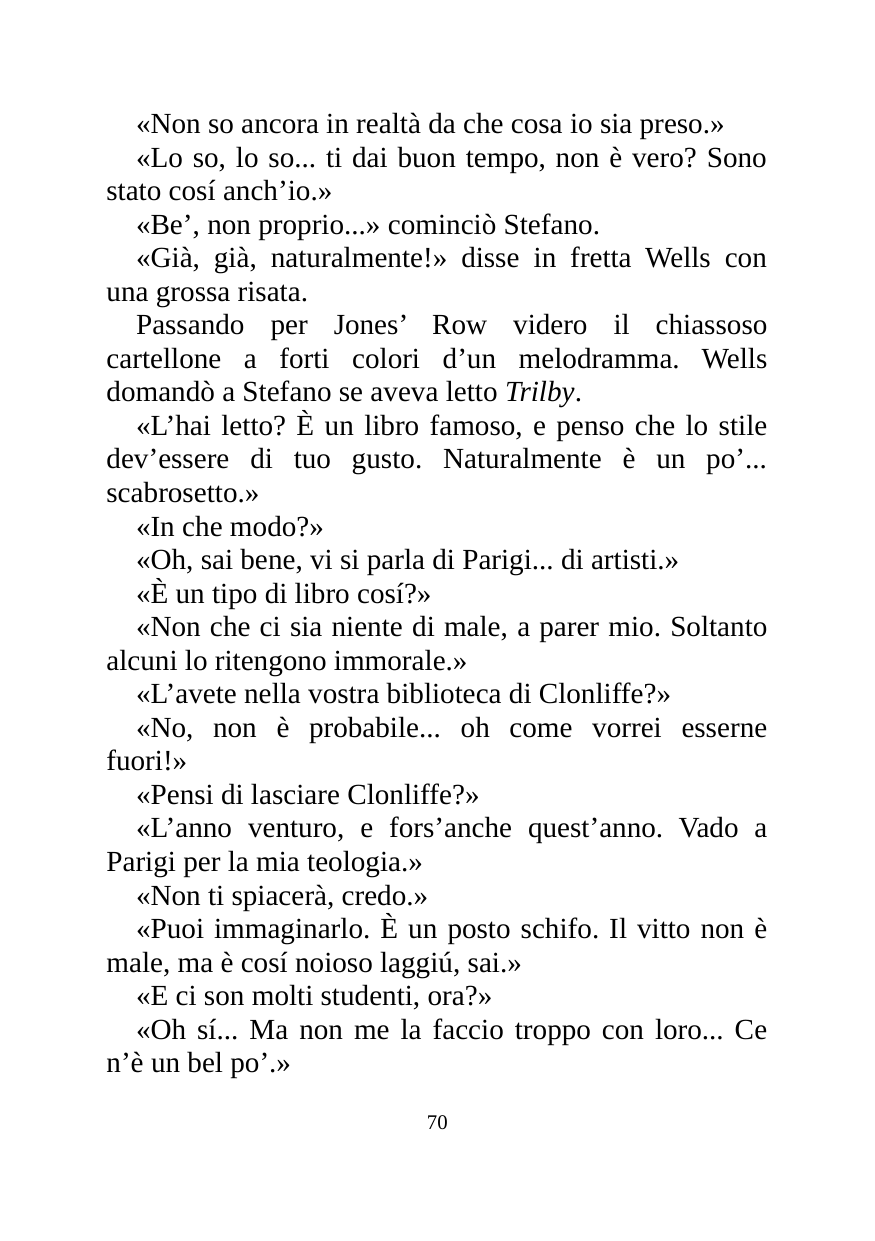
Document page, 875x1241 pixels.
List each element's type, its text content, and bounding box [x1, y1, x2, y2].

text «L’anno venturo, e fors’anche quest’anno. Vado a Parigi per la mia teologia.» [106, 811, 768, 878]
text «Puoi immaginarlo. È un posto schifo. Il vitto non è male, ma è cosí noioso laggiú, sai.» [106, 911, 768, 978]
text «Non ti spiacerà, credo.» [106, 878, 768, 911]
text Passando per Jones’ Row videro il chiassoso cartellone a forti colori d’un melodramma. Wells domandò a Stefano se aveva letto Trilby. [106, 307, 768, 408]
text «Oh sí... Ma non me la faccio troppo con loro... Ce n’è un bel po’.» [106, 1012, 768, 1079]
text «E ci son molti studenti, ora?» [106, 978, 768, 1012]
text «Pensi di lasciare Clonliffe?» [106, 777, 768, 811]
text «È un tipo di libro cosí?» [106, 576, 768, 609]
text «Non che ci sia niente di male, a parer mio. Soltanto alcuni lo ritengono immorale.» [106, 609, 768, 676]
text «Non so ancora in realtà da che cosa io sia preso.» [106, 106, 768, 140]
text «Già, già, naturalmente!» disse in fretta Wells con una grossa risata. [106, 240, 768, 307]
text «In che modo?» [106, 509, 768, 542]
text «Lo so, lo so... ti dai buon tempo, non è vero? Sono stato cosí anch’io.» [106, 140, 768, 207]
text «Oh, sai bene, vi si parla di Parigi... di artisti.» [106, 542, 768, 576]
text «L’hai letto? È un libro famoso, e penso che lo stile dev’essere di tuo gusto. Naturalmente è un po’... scabrosetto.» [106, 408, 768, 509]
text «Be’, non proprio...» cominciò Stefano. [106, 207, 768, 240]
text «L’avete nella vostra biblioteca di Clonliffe?» [106, 676, 768, 710]
text «No, non è probabile... oh come vorrei esserne fuori!» [106, 710, 768, 777]
